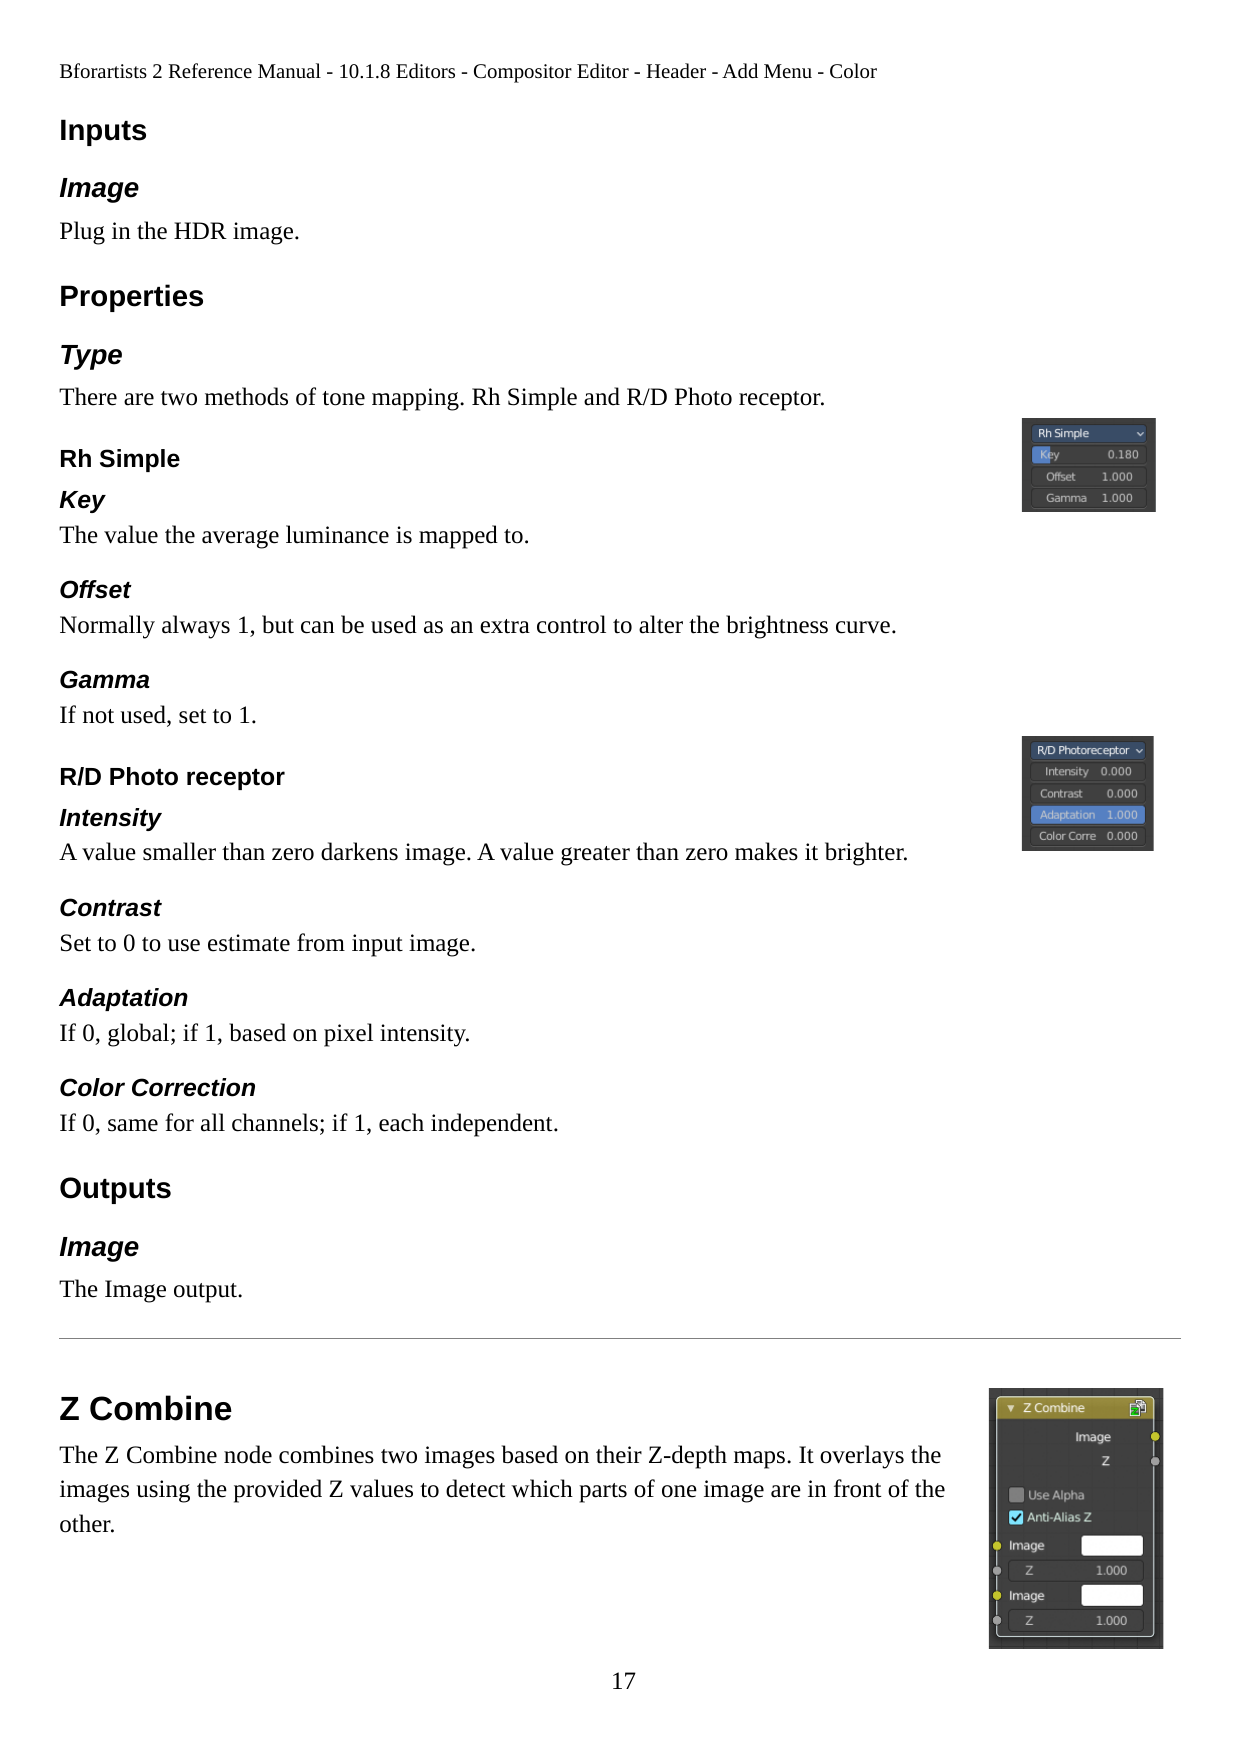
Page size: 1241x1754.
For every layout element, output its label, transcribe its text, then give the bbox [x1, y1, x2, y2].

text Plug in the HDR image. [59, 216, 1181, 244]
subtitle Inputs [59, 113, 1181, 146]
subtitle Intensity [59, 803, 1021, 831]
text Normally always 1, but can be used as an extra control to alter the brightness curve. [59, 610, 1181, 639]
picture [1021, 418, 1156, 512]
subtitle Gamma [59, 665, 1181, 694]
text A value smaller than zero darkens image. A value greater than zero makes it brighter. [59, 837, 1181, 866]
text If not used, set to 1. [59, 700, 1181, 729]
subtitle Image [59, 171, 1181, 203]
subtitle Image [59, 1230, 1181, 1262]
subtitle Contrast [59, 893, 1181, 921]
subtitle Offset [59, 575, 1181, 604]
text The Z Combine node combines two images based on their Z-depth maps. It overlays the images using the provided Z values to detect which parts of one image are in front of the other. [59, 1440, 988, 1537]
text If 0, global; if 1, based on pixel intensity. [59, 1018, 1181, 1046]
picture [988, 1388, 1164, 1649]
text The value the average luminance is mapped to. [59, 520, 1181, 549]
subtitle [1154, 762, 1181, 790]
subtitle Z Combine [59, 1389, 988, 1427]
subtitle Color Correction [59, 1073, 1181, 1102]
subtitle Adaptation [59, 983, 1181, 1011]
subtitle [1164, 1389, 1181, 1427]
subtitle Properties [59, 279, 1181, 313]
subtitle Type [59, 338, 1181, 370]
text Set to 0 to use estimate from input image. [59, 928, 1181, 956]
subtitle Rh Simple [59, 444, 1021, 473]
subtitle Outputs [59, 1171, 1181, 1205]
subtitle [1154, 803, 1181, 831]
text The Image output. [59, 1274, 1181, 1303]
subtitle [1156, 444, 1181, 473]
text There are two methods of tone mapping. Rh Simple and R/D Photo receptor. [59, 382, 1181, 411]
subtitle R/D Photo receptor [59, 762, 1021, 790]
picture [1021, 736, 1154, 851]
subtitle Key [59, 485, 1181, 514]
text If 0, same for all channels; if 1, each independent. [59, 1108, 1181, 1137]
